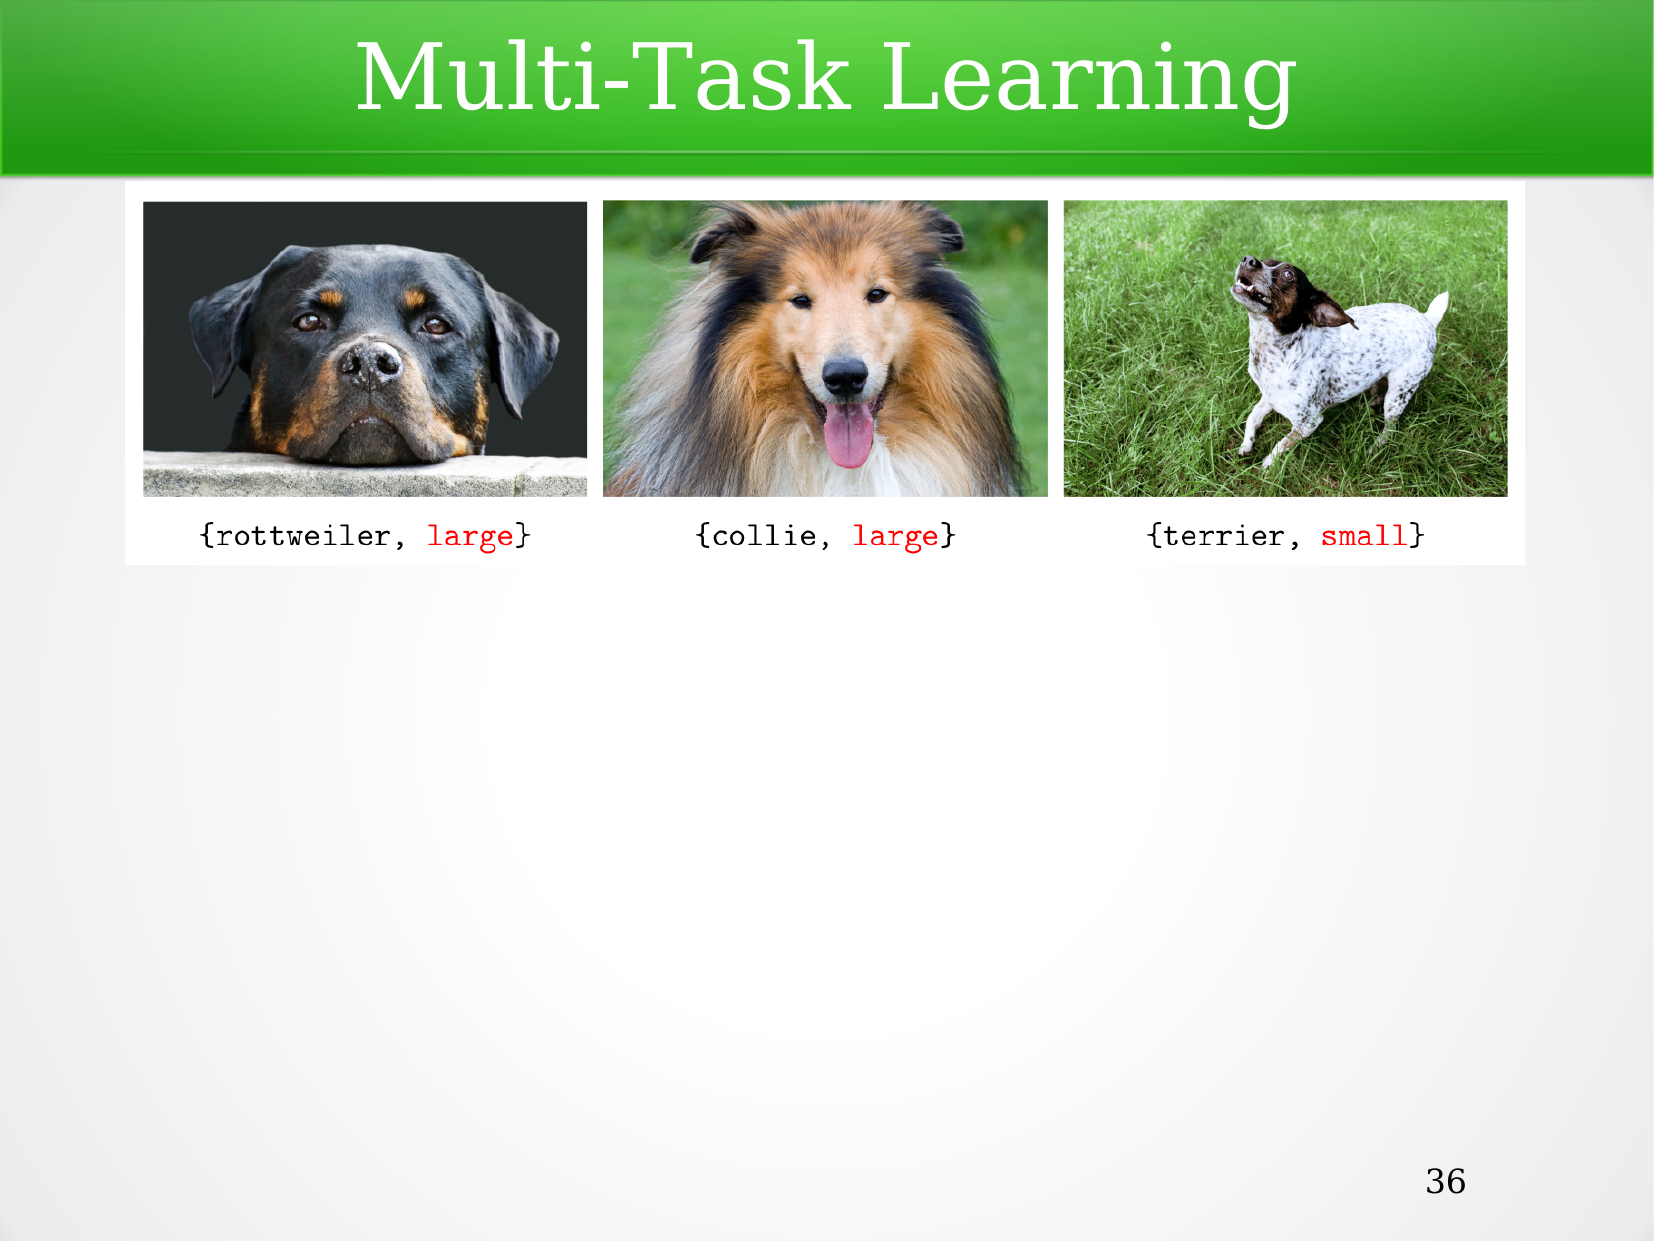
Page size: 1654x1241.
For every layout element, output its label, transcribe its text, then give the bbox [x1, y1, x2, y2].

title Multi-Task Learning [82, 11, 1571, 154]
picture [0, 0, 1654, 1241]
